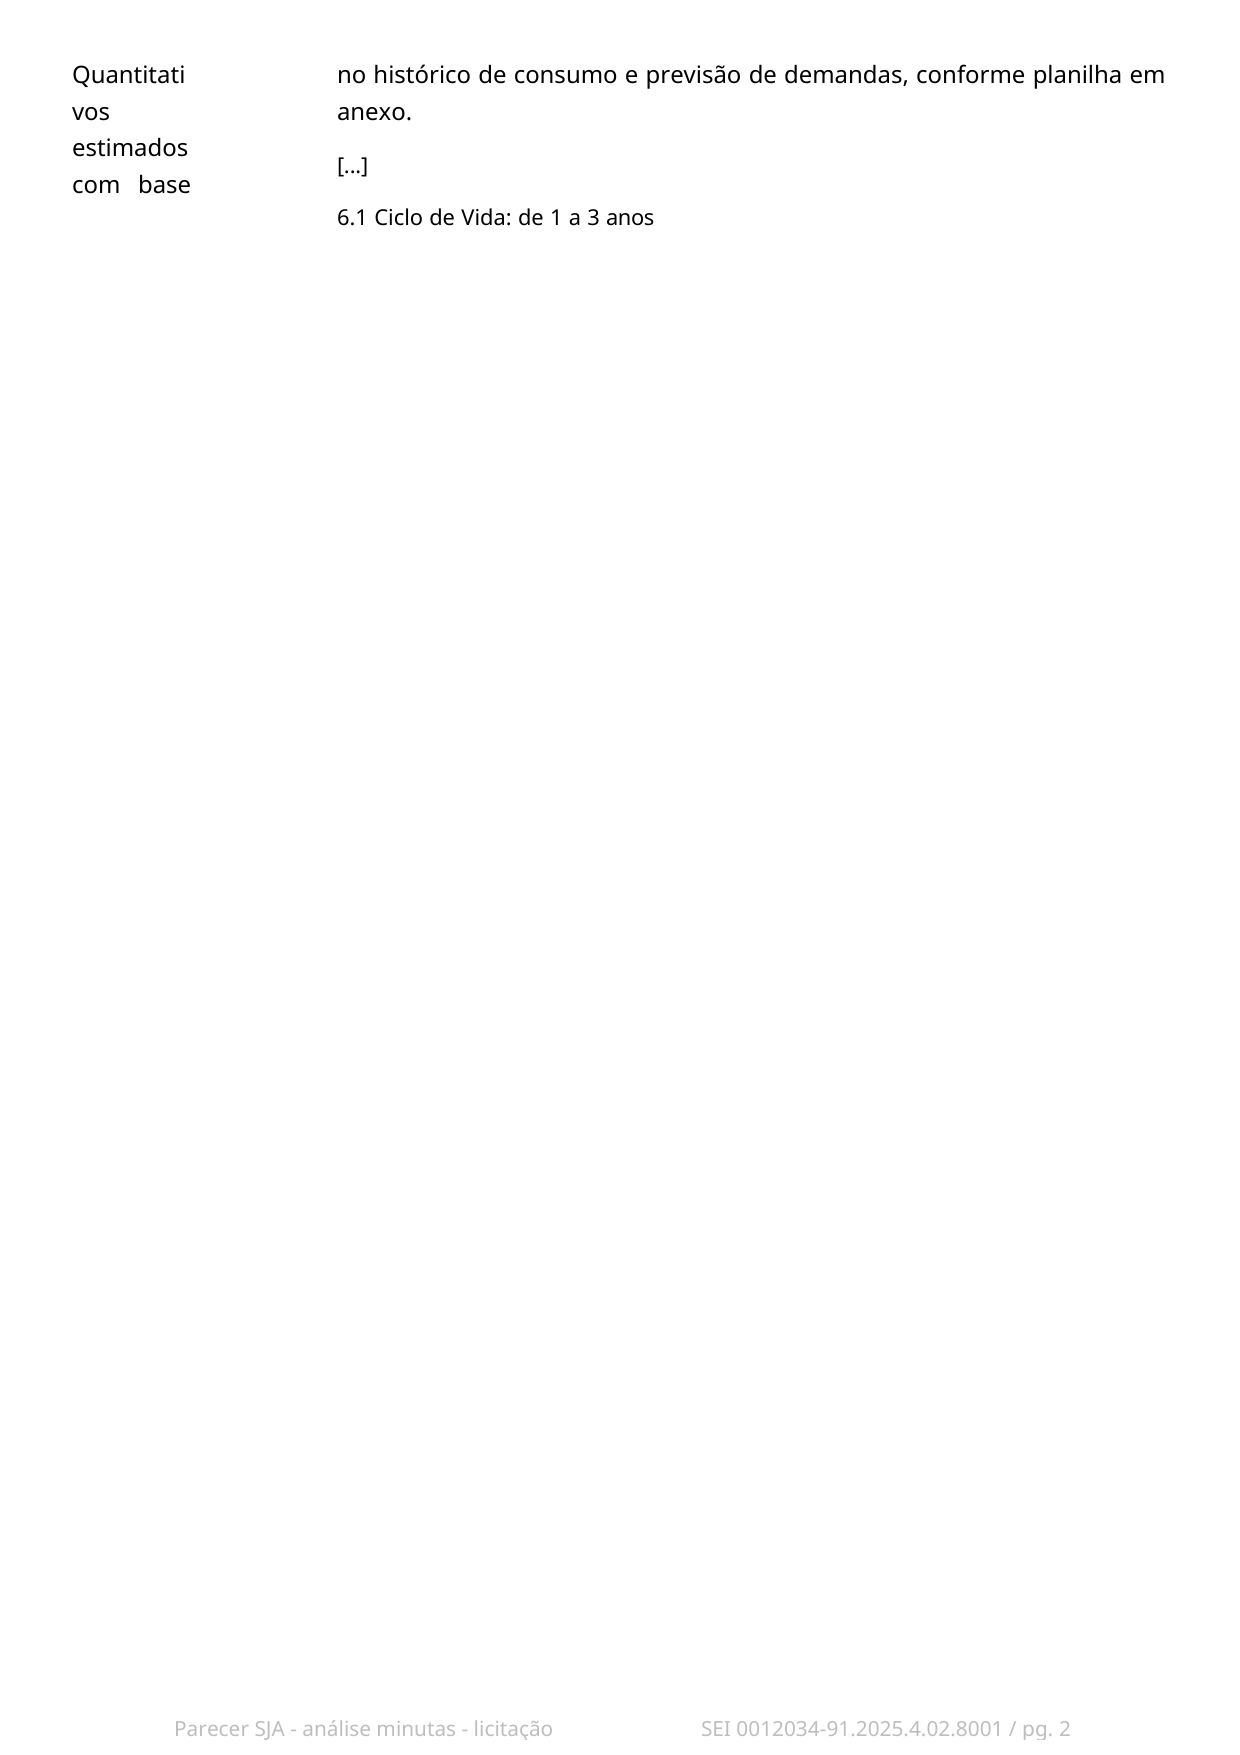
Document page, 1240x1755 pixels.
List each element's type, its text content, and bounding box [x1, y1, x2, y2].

text Quantitativos estimados com base [72, 58, 191, 200]
text [...] [337, 150, 1181, 179]
text no histórico de consumo e previsão de demandas, conforme planilha em anexo. [337, 58, 1167, 127]
list Ciclo de Vida: de 1 a 3 anos [337, 202, 1181, 232]
